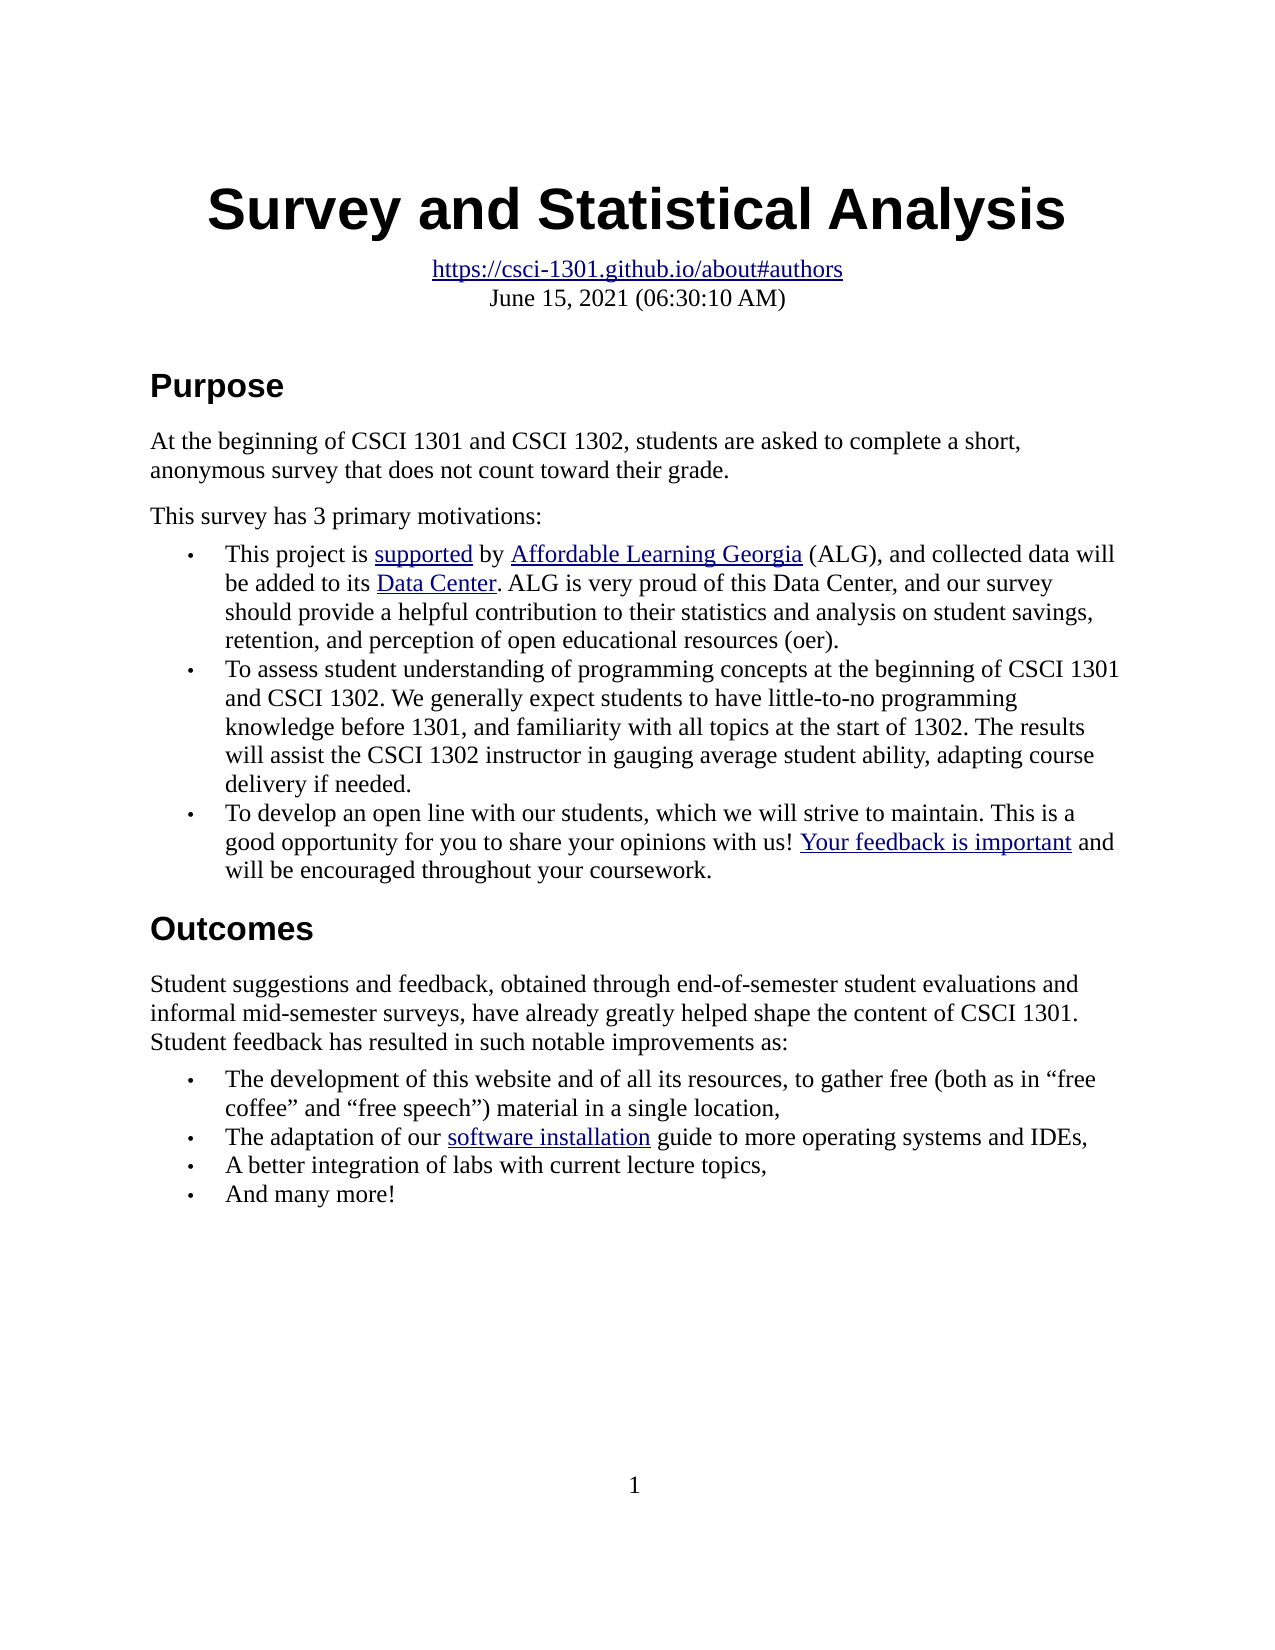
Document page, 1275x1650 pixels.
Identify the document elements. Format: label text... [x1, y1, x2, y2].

list The development of this website and of all its resources, to gather free (both as in “free coffee” and “free speech”) material in a single location, [187, 1064, 1125, 1122]
text At the beginning of CSCI 1301 and CSCI 1302, students are asked to complete a short, anonymous survey that does not count toward their grade. [150, 426, 1125, 483]
list To develop an open line with our students, which we will strive to maintain. This is a good opportunity for you to share your opinions with us! Your feedback is important and will be encouraged throughout your coursework. [187, 798, 1125, 884]
text June 15, 2021 (06:30:10 AM) [150, 283, 1125, 312]
text Student suggestions and feedback, obtained through end-of-semester student evaluations and informal mid-semester surveys, have already greatly helped shape the content of CSCI 1301. Student feedback has resulted in such notable improvements as: [150, 969, 1125, 1055]
subtitle Outcomes [150, 909, 1125, 948]
list The adaptation of our software installation guide to more operating systems and IDEs, [187, 1122, 1125, 1151]
list This project is supported by Affordable Learning Georgia (ALG), and collected data will be added to its Data Center. ALG is very proud of this Data Center, and our survey should provide a helpful contribution to their statistics and analysis on student savings, retention, and perception of open educational resources (oer). [187, 539, 1125, 654]
text This survey has 3 primary motivations: [150, 501, 1125, 530]
list And many more! [187, 1179, 1125, 1208]
list A better integration of labs with current lecture topics, [187, 1151, 1125, 1179]
text https://csci-1301.github.io/about#authors [150, 254, 1125, 283]
list To assess student understanding of programming concepts at the beginning of CSCI 1301 and CSCI 1302. We generally expect students to have little-to-no programming knowledge before 1301, and familiarity with all topics at the start of 1302. The results will assist the CSCI 1302 instructor in gauging average student ability, adapting course delivery if needed. [187, 654, 1125, 798]
subtitle Purpose [150, 366, 1125, 404]
title Survey and Statistical Analysis [150, 175, 1125, 242]
